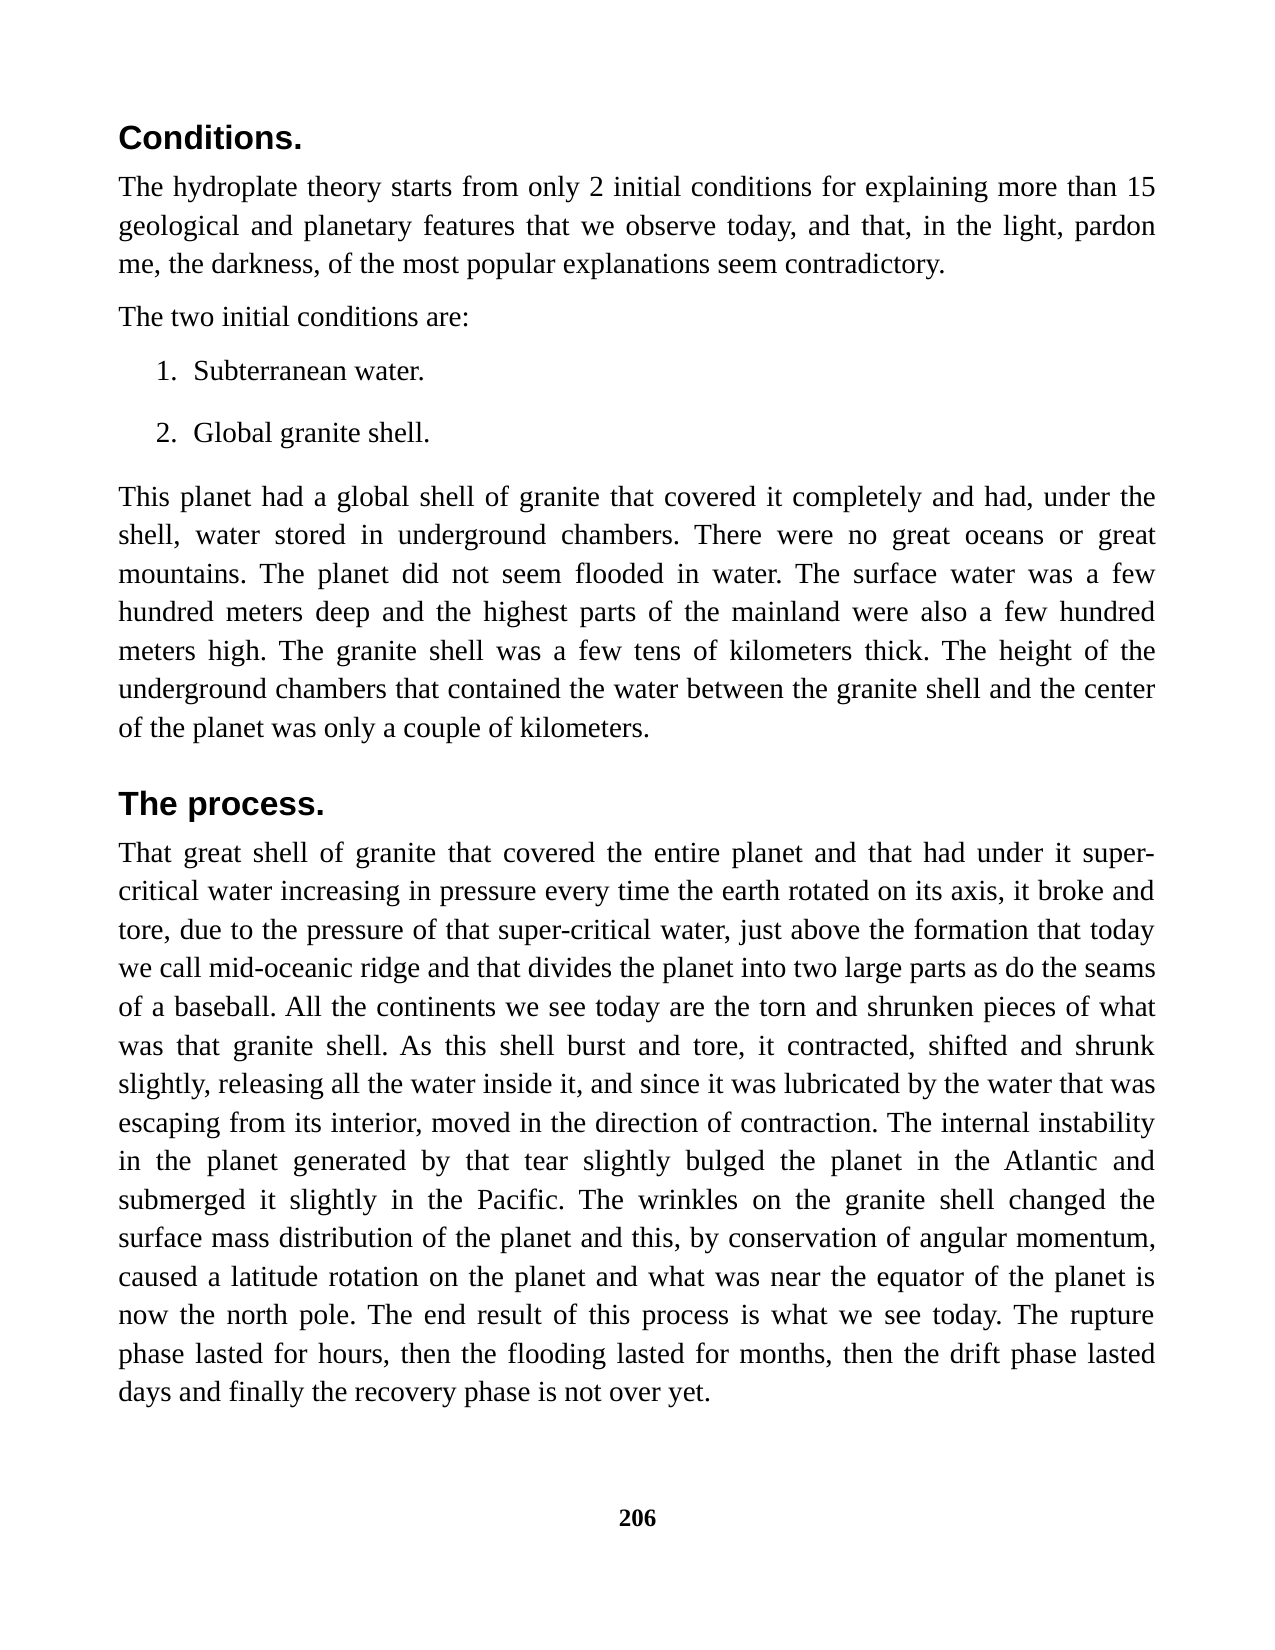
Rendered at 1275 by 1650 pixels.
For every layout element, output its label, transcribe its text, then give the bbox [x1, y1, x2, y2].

text That great shell of granite that covered the entire planet and that had under it super-critical water increasing in pressure every time the earth rotated on its axis, it broke and tore, due to the pressure of that super-critical water, just above the formation that today we call mid-oceanic ridge and that divides the planet into two large parts as do the seams of a baseball. All the continents we see today are the torn and shrunken pieces of what was that granite shell. As this shell burst and tore, it contracted, shifted and shrunk slightly, releasing all the water inside it, and since it was lubricated by the water that was escaping from its interior, moved in the direction of contraction. The internal instability in the planet generated by that tear slightly bulged the planet in the Atlantic and submerged it slightly in the Pacific. The wrinkles on the granite shell changed the surface mass distribution of the planet and this, by conservation of angular momentum, caused a latitude rotation on the planet and what was near the equator of the planet is now the north pole. The end result of this process is what we see today. The rupture phase lasted for hours, then the flooding lasted for months, then the drift phase lasted days and finally the recovery phase is not over yet. [118, 835, 1157, 1408]
list Global granite shell. [156, 416, 1157, 449]
text The two initial conditions are: [118, 299, 1157, 333]
subtitle The process. [118, 784, 1157, 822]
list Subterranean water. [156, 353, 1157, 386]
subtitle Conditions. [118, 118, 1157, 157]
text The hydroplate theory starts from only 2 initial conditions for explaining more than 15 geological and planetary features that we observe today, and that, in the light, pardon me, the darkness, of the most popular explanations seem contradictory. [118, 169, 1157, 280]
text This planet had a global shell of granite that covered it completely and had, under the shell, water stored in underground chambers. There were no great oceans or great mountains. The planet did not seem flooded in water. The surface water was a few hundred meters deep and the highest parts of the mainland were also a few hundred meters high. The granite shell was a few tens of kilometers thick. The height of the underground chambers that contained the water between the granite shell and the center of the planet was only a couple of kilometers. [118, 479, 1157, 743]
